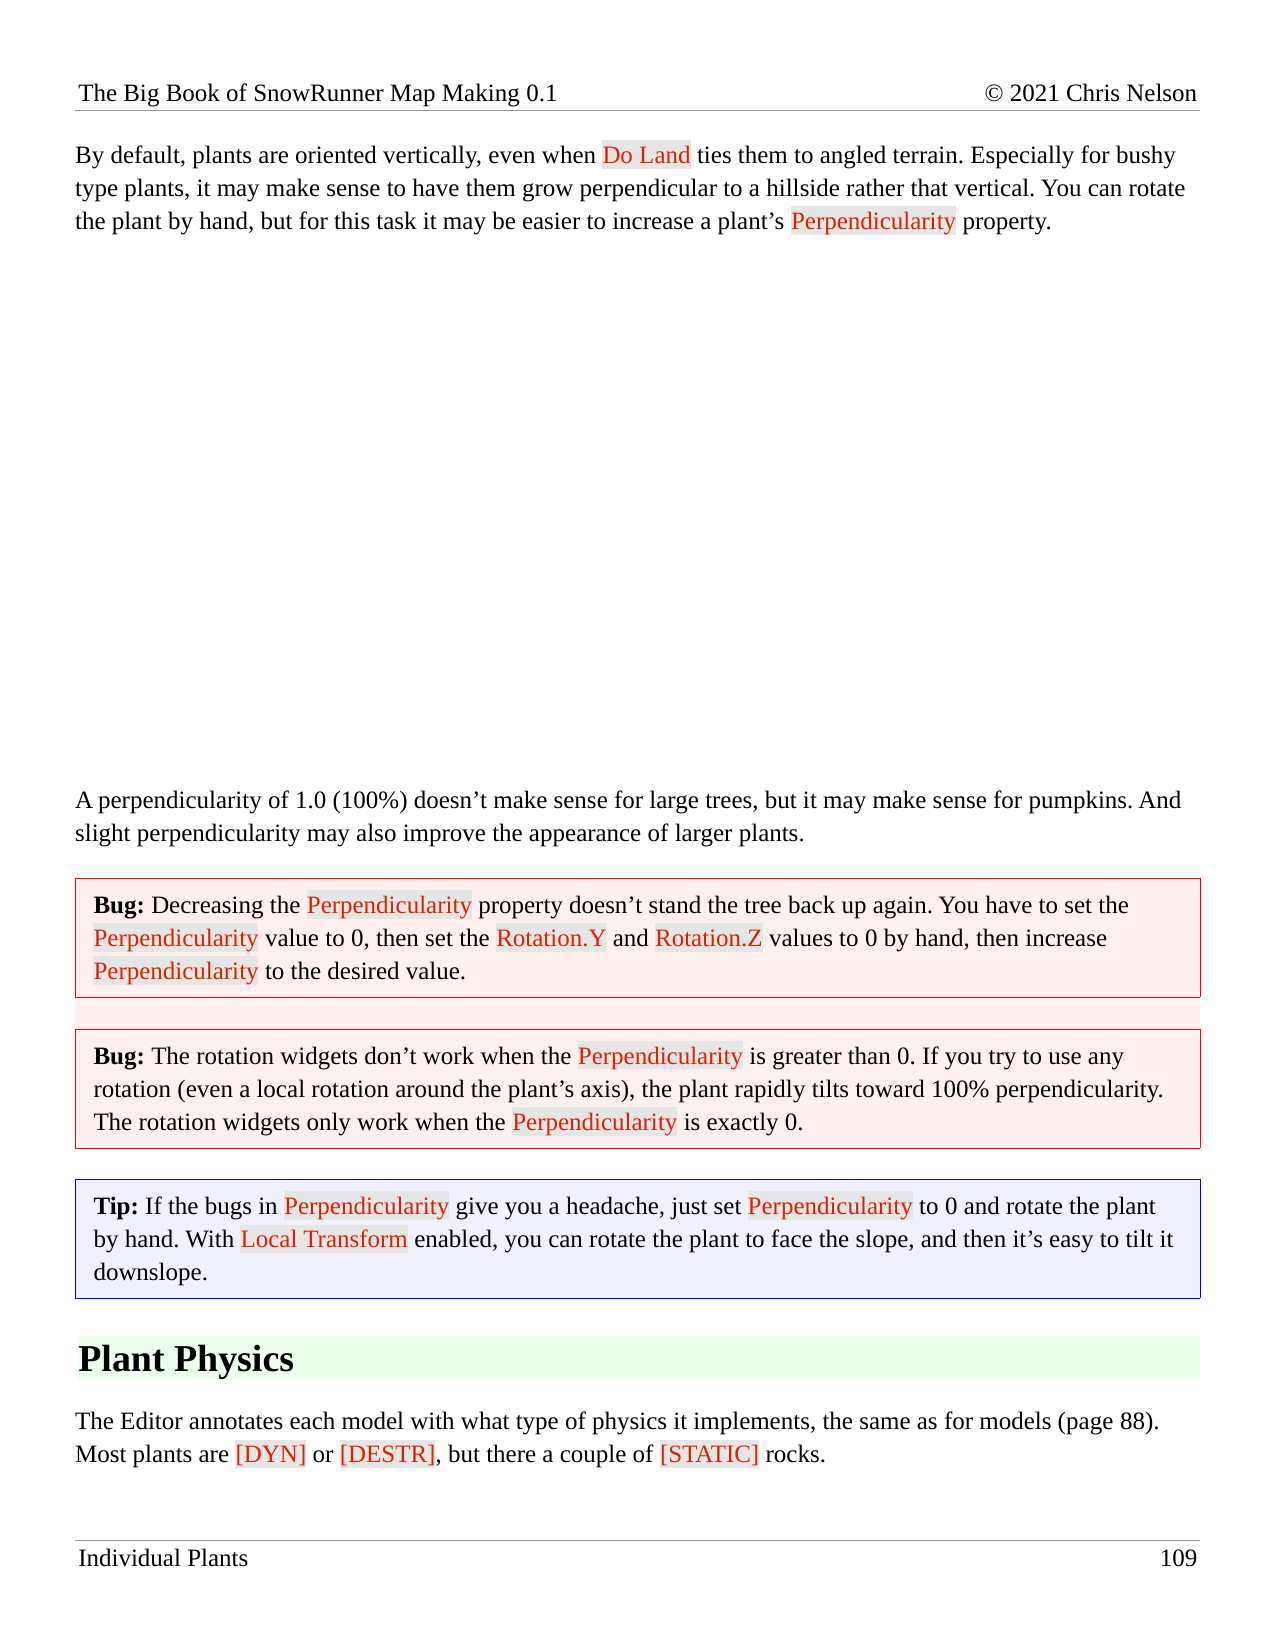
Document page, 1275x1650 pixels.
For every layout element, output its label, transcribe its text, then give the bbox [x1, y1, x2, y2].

list Decreasing the Perpendicularity property doesn’t stand the tree back up again. You have to set the Perpendicularity value to 0, then set the Rotation.Y and Rotation.Z values to 0 by hand, then increase Perpendicularity to the desired value. [76, 879, 1200, 997]
text The Editor annotates each model with what type of physics it implements, the same as for models (page 88). Most plants are [DYN] or [DESTR], but there a couple of [STATIC] rocks. [75, 1406, 1200, 1468]
subtitle Plant Physics [78, 1336, 1200, 1379]
list If the bugs in Perpendicularity give you a headache, just set Perpendicularity to 0 and rotate the plant by hand. With Local Transform enabled, you can rotate the plant to face the slope, and then it’s easy to tilt it downslope. [76, 1180, 1200, 1298]
text By default, plants are oriented vertically, even when Do Land ties them to angled terrain. Especially for bushy type plants, it may make sense to have them grow perpendicular to a hillside rather that vertical. You can rotate the plant by hand, but for this task it may be easier to increase a plant’s Perpendicularity property. [75, 140, 1200, 235]
text A perpendicularity of 1.0 (100%) doesn’t make sense for large trees, but it may make sense for pumpkins. And slight perpendicularity may also improve the appearance of larger plants. [75, 785, 1200, 847]
list The rotation widgets don’t work when the Perpendicularity is greater than 0. If you try to use any rotation (even a local rotation around the plant’s axis), the plant rapidly tilts toward 100% perpendicularity. The rotation widgets only work when the Perpendicularity is exactly 0. [76, 1030, 1200, 1148]
